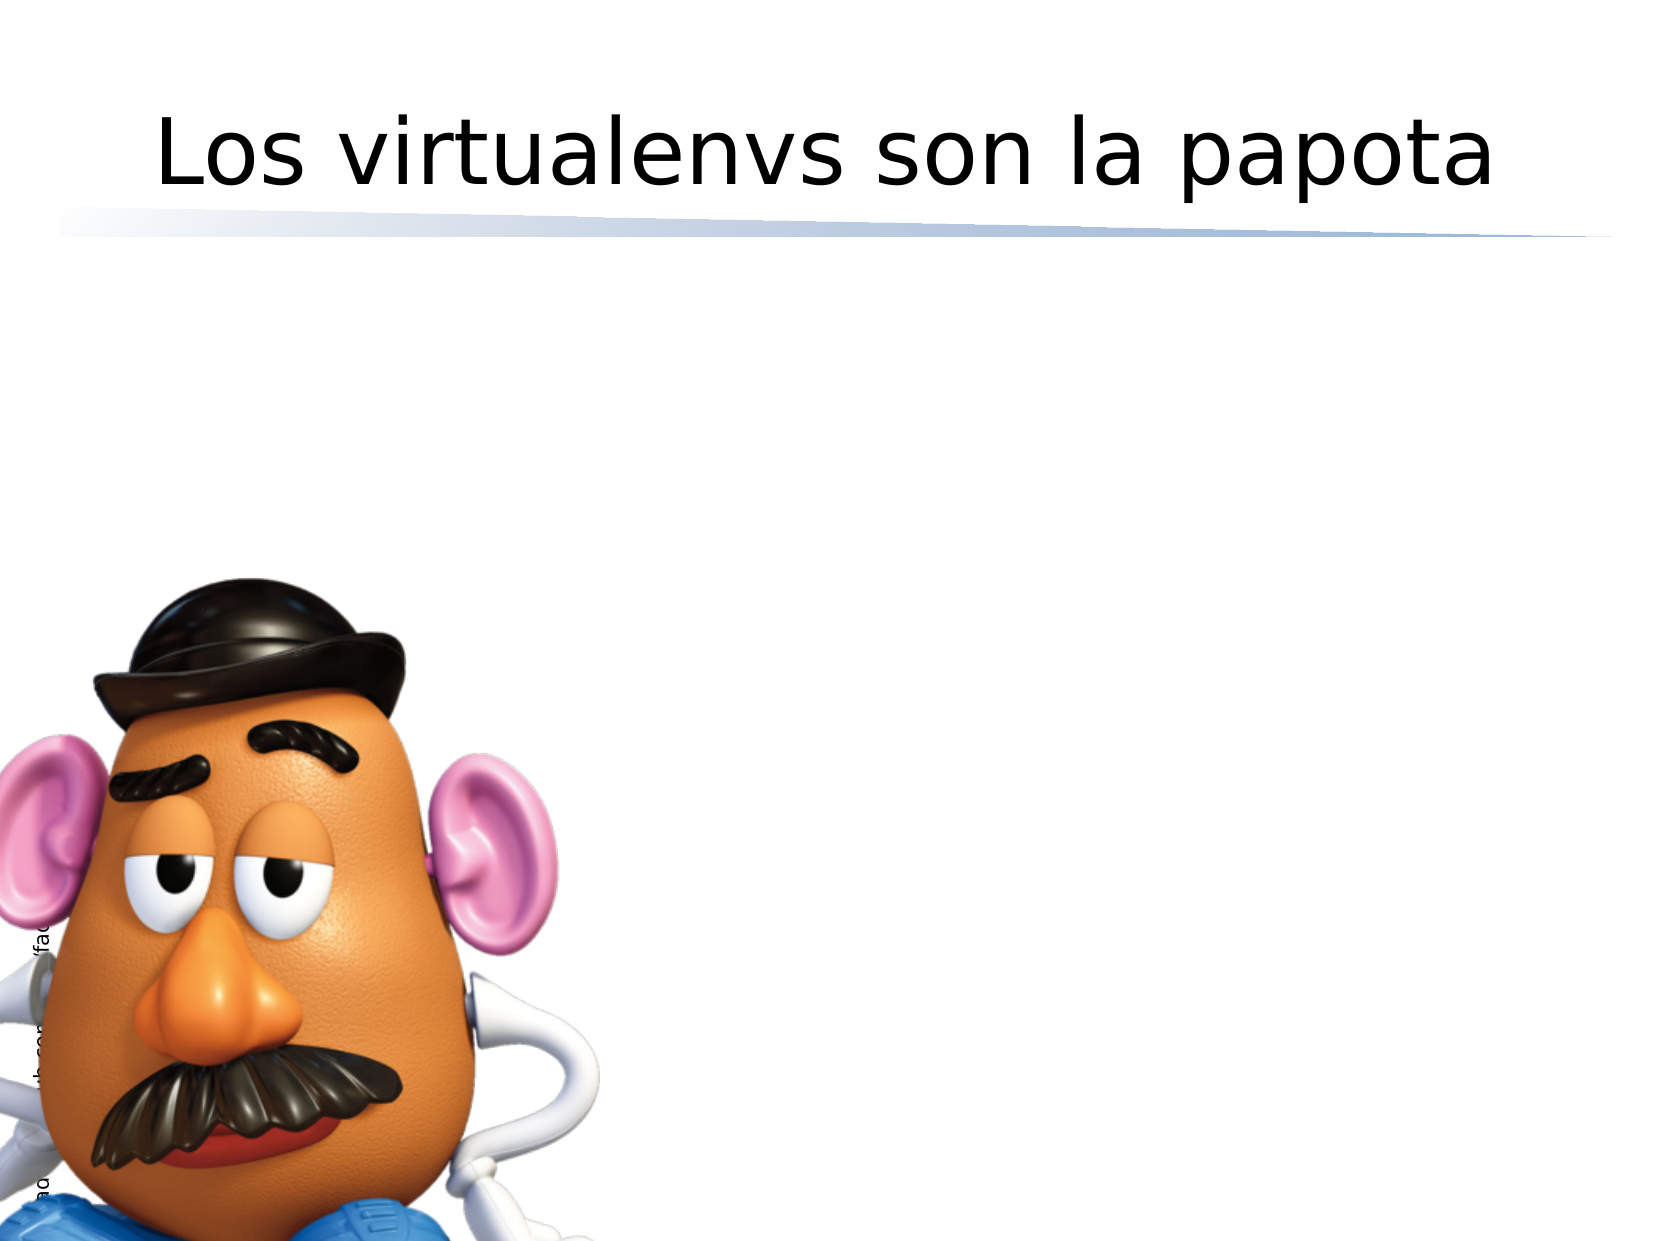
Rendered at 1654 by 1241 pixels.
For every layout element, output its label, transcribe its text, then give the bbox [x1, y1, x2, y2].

title Los virtualenvs son la papota [82, 49, 1571, 257]
picture [0, 566, 908, 1241]
